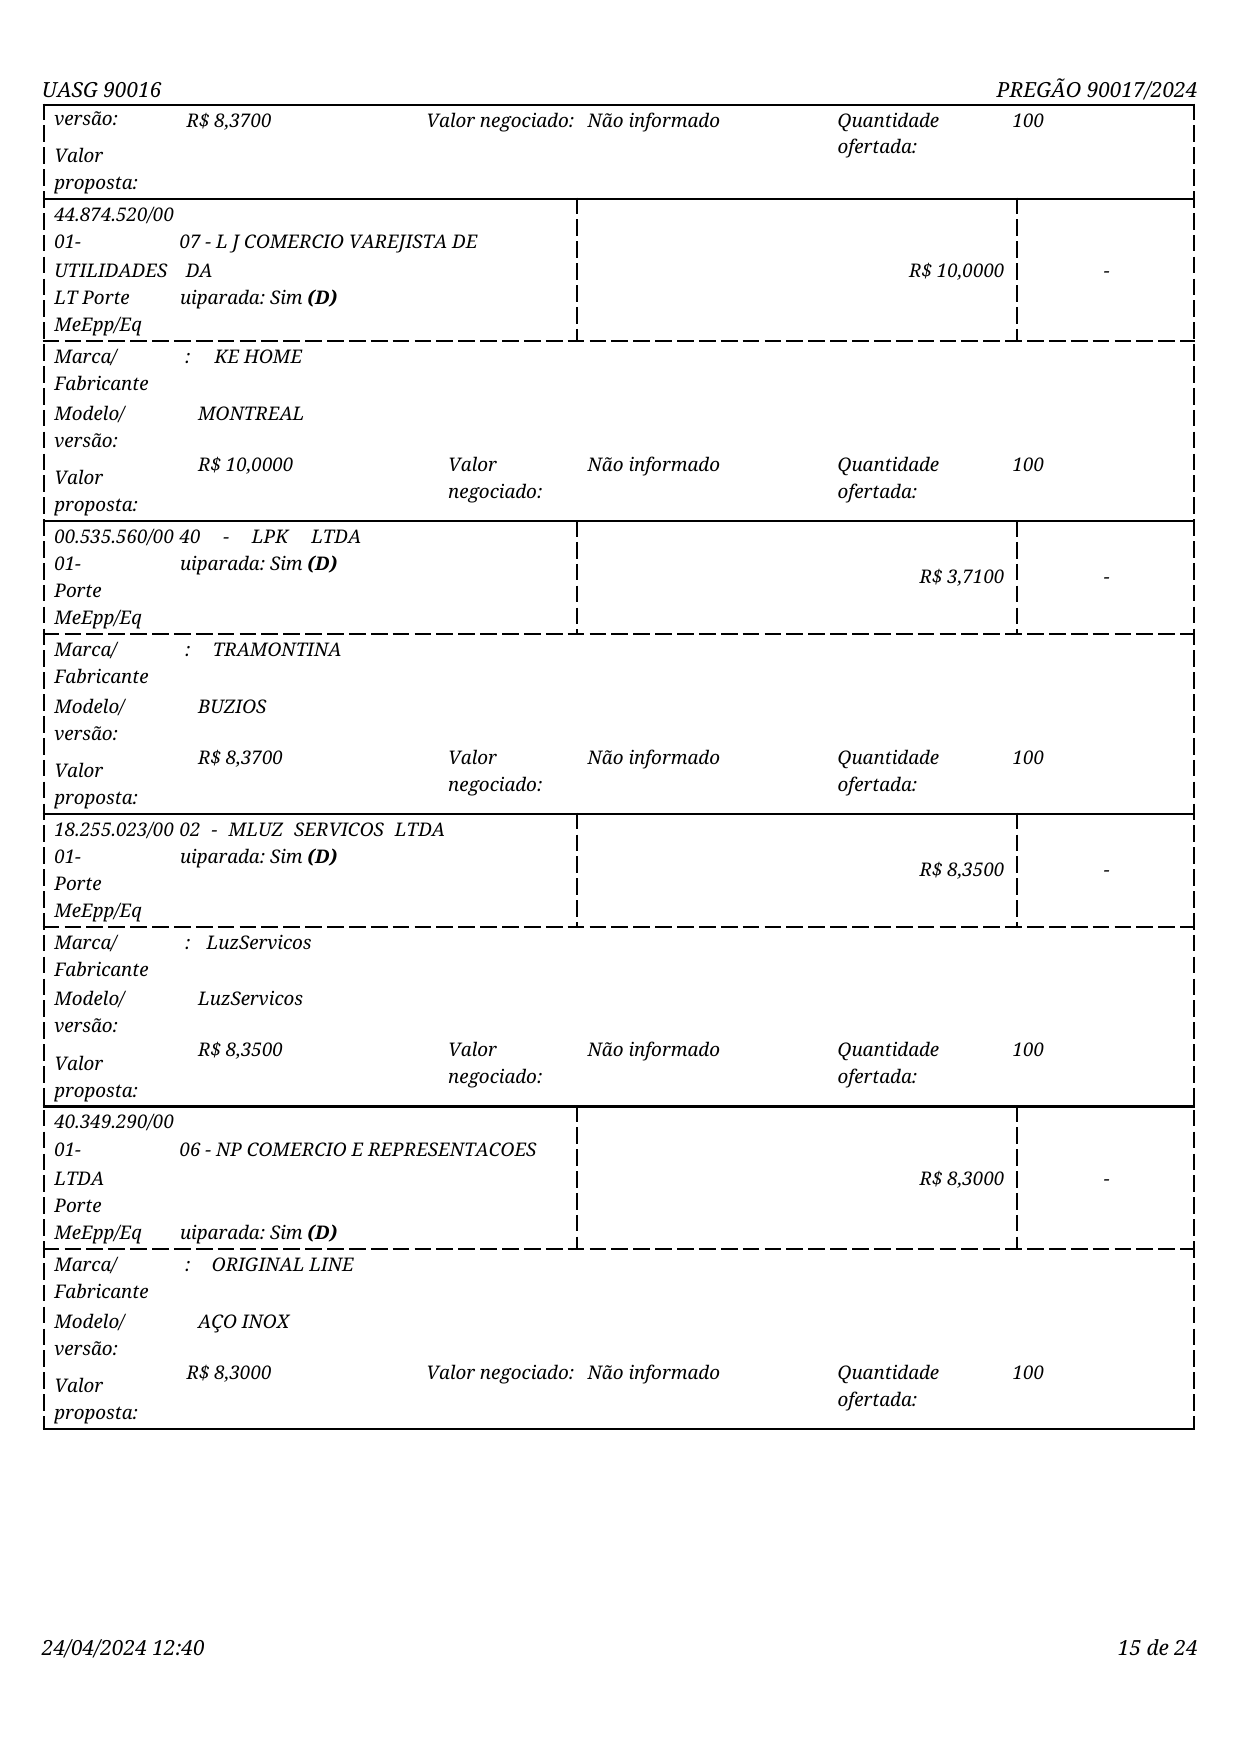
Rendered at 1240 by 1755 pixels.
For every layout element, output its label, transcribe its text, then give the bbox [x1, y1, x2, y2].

table_cell [577, 399, 837, 448]
table_cell [577, 256, 837, 340]
table_cell Quantidade ofertada: [838, 1356, 1002, 1428]
table_cell [577, 926, 837, 984]
table_cell [577, 1307, 837, 1356]
table_cell Marca/Fabricante [44, 926, 186, 984]
table_cell [838, 692, 1194, 741]
table_cell - [1017, 522, 1194, 633]
table_cell LTDA Porte MeEpp/Eq [44, 1164, 186, 1248]
table_cell R$ 10,0000 [838, 256, 1017, 340]
table_cell [1017, 1108, 1194, 1164]
table_cell Valor negociado: [448, 1033, 577, 1105]
table_cell R$ 8,3500 [838, 815, 1017, 926]
table_cell [577, 1108, 837, 1164]
table_cell - [1017, 1164, 1194, 1248]
table_cell R$ 8,3500 [186, 1033, 448, 1105]
table_cell Modelo/versão: Valor proposta: [44, 399, 186, 520]
table_cell 100 [1002, 1356, 1194, 1428]
table_cell [448, 256, 577, 340]
table_cell Quantidade ofertada: [838, 448, 1002, 520]
table_cell Não informado [577, 1033, 837, 1105]
table_cell R$ 8,3700 Valor negociado: [186, 106, 577, 197]
table_cell Modelo/versão: Valor proposta: [44, 1307, 186, 1428]
table_cell UTILIDADES LT Porte MeEpp/Eq [44, 256, 186, 340]
table_cell [577, 200, 837, 256]
table_cell 02 - MLUZ SERVICOS LTDA uiparada: Sim (D) [186, 815, 448, 926]
table_cell [838, 1248, 1194, 1307]
table_cell [448, 692, 577, 741]
table_cell versão: Valor proposta: [44, 106, 186, 197]
table_cell [577, 633, 837, 692]
table_cell [448, 522, 577, 633]
table_cell [577, 1248, 837, 1307]
table_cell [838, 633, 1194, 692]
table_cell [838, 1108, 1017, 1164]
table_cell 100 [1002, 1033, 1194, 1105]
table_cell [448, 340, 577, 399]
table_cell 07 - L J COMERCIO VAREJISTA DE [186, 200, 577, 256]
table_cell [838, 340, 1194, 399]
table_cell MONTREAL [186, 399, 448, 448]
table_cell BUZIOS [186, 692, 448, 741]
table_cell R$ 10,0000 [186, 448, 448, 520]
table_cell [838, 399, 1194, 448]
table_cell Marca/Fabricante [44, 1248, 186, 1307]
table_cell R$ 8,3000 [838, 1164, 1017, 1248]
table_cell Não informado [577, 448, 837, 520]
table_cell Não informado [577, 741, 837, 813]
table_cell [577, 1164, 837, 1248]
table_cell Modelo/versão: Valor proposta: [44, 692, 186, 813]
table_cell [838, 926, 1194, 984]
table_cell [838, 984, 1194, 1033]
table_cell [577, 692, 837, 741]
table_cell AÇO INOX [186, 1307, 577, 1356]
table_cell Marca/Fabricante [44, 340, 186, 399]
table_cell uiparada: Sim (D) [186, 1164, 577, 1248]
table_cell : KE HOME [186, 340, 448, 399]
table_cell 100 [1002, 106, 1194, 197]
table_cell Valor negociado: [448, 448, 577, 520]
table_cell [577, 340, 837, 399]
table_cell Quantidade ofertada: [838, 741, 1002, 813]
table_cell : LuzServicos [186, 926, 448, 984]
table_cell LuzServicos [186, 984, 448, 1033]
table_cell [448, 984, 577, 1033]
table_cell 40.349.290/0001- [44, 1108, 186, 1164]
table_cell 40 - LPK LTDA uiparada: Sim (D) [186, 522, 448, 633]
table_cell R$ 8,3000 Valor negociado: [186, 1356, 577, 1428]
table_cell : ORIGINAL LINE [186, 1248, 577, 1307]
table_cell [838, 200, 1017, 256]
table_cell 100 [1002, 448, 1194, 520]
table_cell Não informado [577, 106, 837, 197]
table_cell Quantidade ofertada: [838, 106, 1002, 197]
table_cell 18.255.023/0001- Porte MeEpp/Eq [44, 815, 186, 926]
table_cell [577, 984, 837, 1033]
table_cell 00.535.560/0001- Porte MeEpp/Eq [44, 522, 186, 633]
table_cell DA uiparada: Sim (D) [186, 256, 448, 340]
table_cell 100 [1002, 741, 1194, 813]
table_cell [448, 926, 577, 984]
table_cell R$ 8,3700 [186, 741, 448, 813]
table_cell - [1017, 815, 1194, 926]
table_cell - [1017, 256, 1194, 340]
table_cell Valor negociado: [448, 741, 577, 813]
table_cell R$ 3,7100 [838, 522, 1017, 633]
table_cell [448, 633, 577, 692]
table_cell : TRAMONTINA [186, 633, 448, 692]
table_cell [577, 815, 837, 926]
table_cell Quantidade ofertada: [838, 1033, 1002, 1105]
table_cell Não informado [577, 1356, 837, 1428]
table_cell [838, 1307, 1194, 1356]
table_cell [448, 815, 577, 926]
table_cell Modelo/versão: Valor proposta: [44, 984, 186, 1105]
table_cell [1017, 200, 1194, 256]
table_cell [577, 522, 837, 633]
table_cell [448, 399, 577, 448]
table_cell 44.874.520/0001- [44, 200, 186, 256]
table_cell Marca/Fabricante [44, 633, 186, 692]
table_cell 06 - NP COMERCIO E REPRESENTACOES [186, 1108, 577, 1164]
